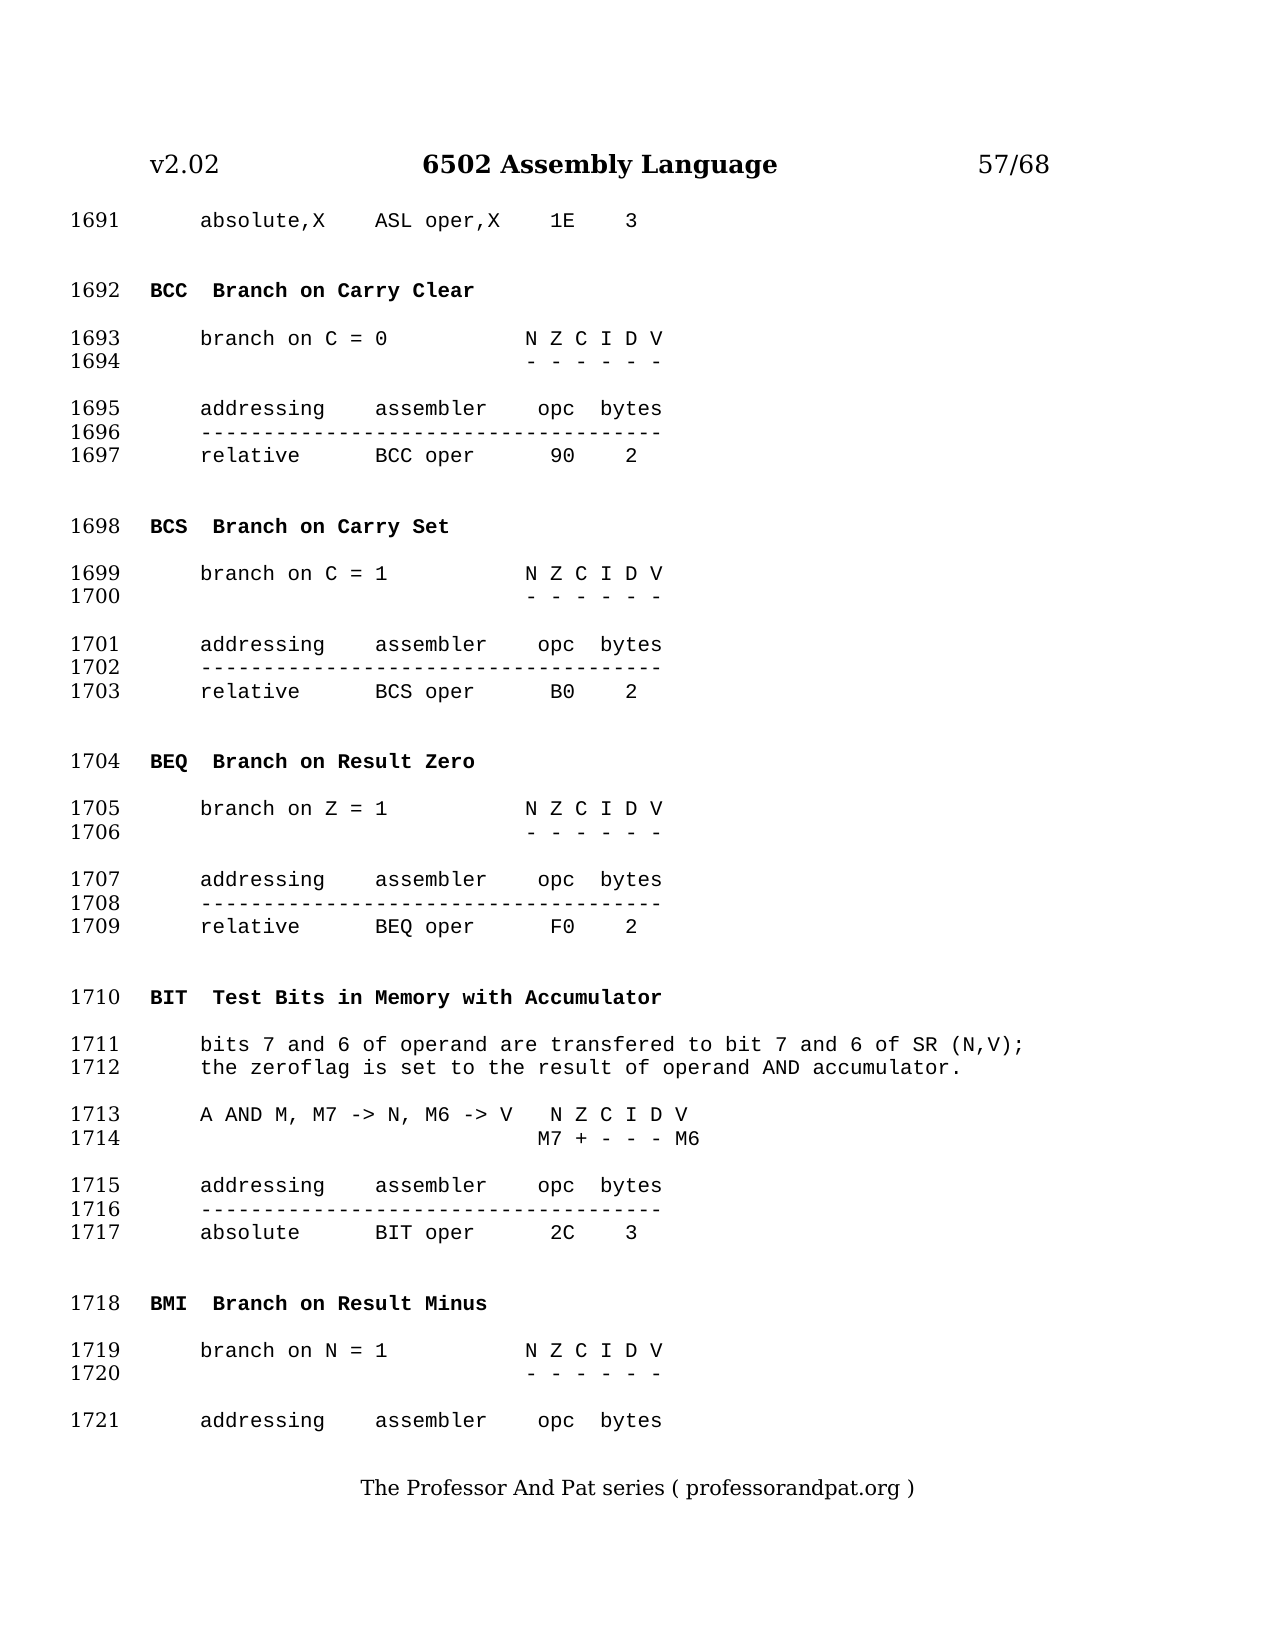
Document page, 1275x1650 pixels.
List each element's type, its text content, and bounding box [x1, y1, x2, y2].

text the zeroflag is set to the result of operand AND accumulator. [150, 1057, 1125, 1081]
text absolute BIT oper 2C 3 [150, 1222, 1125, 1246]
text bits 7 and 6 of operand are transfered to bit 7 and 6 of SR (N,V); [150, 1034, 1125, 1057]
text BIT Test Bits in Memory with Accumulator [150, 987, 1125, 1010]
text relative BEQ oper F0 2 [150, 916, 1125, 940]
text ------------------------------------- [150, 893, 1125, 916]
text relative BCC oper 90 2 [150, 445, 1125, 469]
text absolute,X ASL oper,X 1E 3 [150, 210, 1125, 233]
text - - - - - - [150, 351, 1125, 375]
text ------------------------------------- [150, 1199, 1125, 1222]
text addressing assembler opc bytes [150, 634, 1125, 657]
text addressing assembler opc bytes [150, 869, 1125, 893]
text branch on C = 0 N Z C I D V [150, 328, 1125, 351]
text BMI Branch on Result Minus [150, 1293, 1125, 1316]
text - - - - - - [150, 1363, 1125, 1387]
text BCS Branch on Carry Set [150, 516, 1125, 539]
text branch on C = 1 N Z C I D V [150, 563, 1125, 587]
text BCC Branch on Carry Clear [150, 281, 1125, 304]
text ------------------------------------- [150, 657, 1125, 681]
text BEQ Branch on Result Zero [150, 751, 1125, 775]
text addressing assembler opc bytes [150, 398, 1125, 422]
text addressing assembler opc bytes [150, 1411, 1125, 1434]
text - - - - - - [150, 822, 1125, 846]
text addressing assembler opc bytes [150, 1175, 1125, 1199]
text M7 + - - - M6 [150, 1128, 1125, 1152]
text ------------------------------------- [150, 422, 1125, 445]
text - - - - - - [150, 587, 1125, 610]
text branch on N = 1 N Z C I D V [150, 1340, 1125, 1363]
text relative BCS oper B0 2 [150, 681, 1125, 704]
text A AND M, M7 -> N, M6 -> V N Z C I D V [150, 1104, 1125, 1128]
text branch on Z = 1 N Z C I D V [150, 798, 1125, 822]
